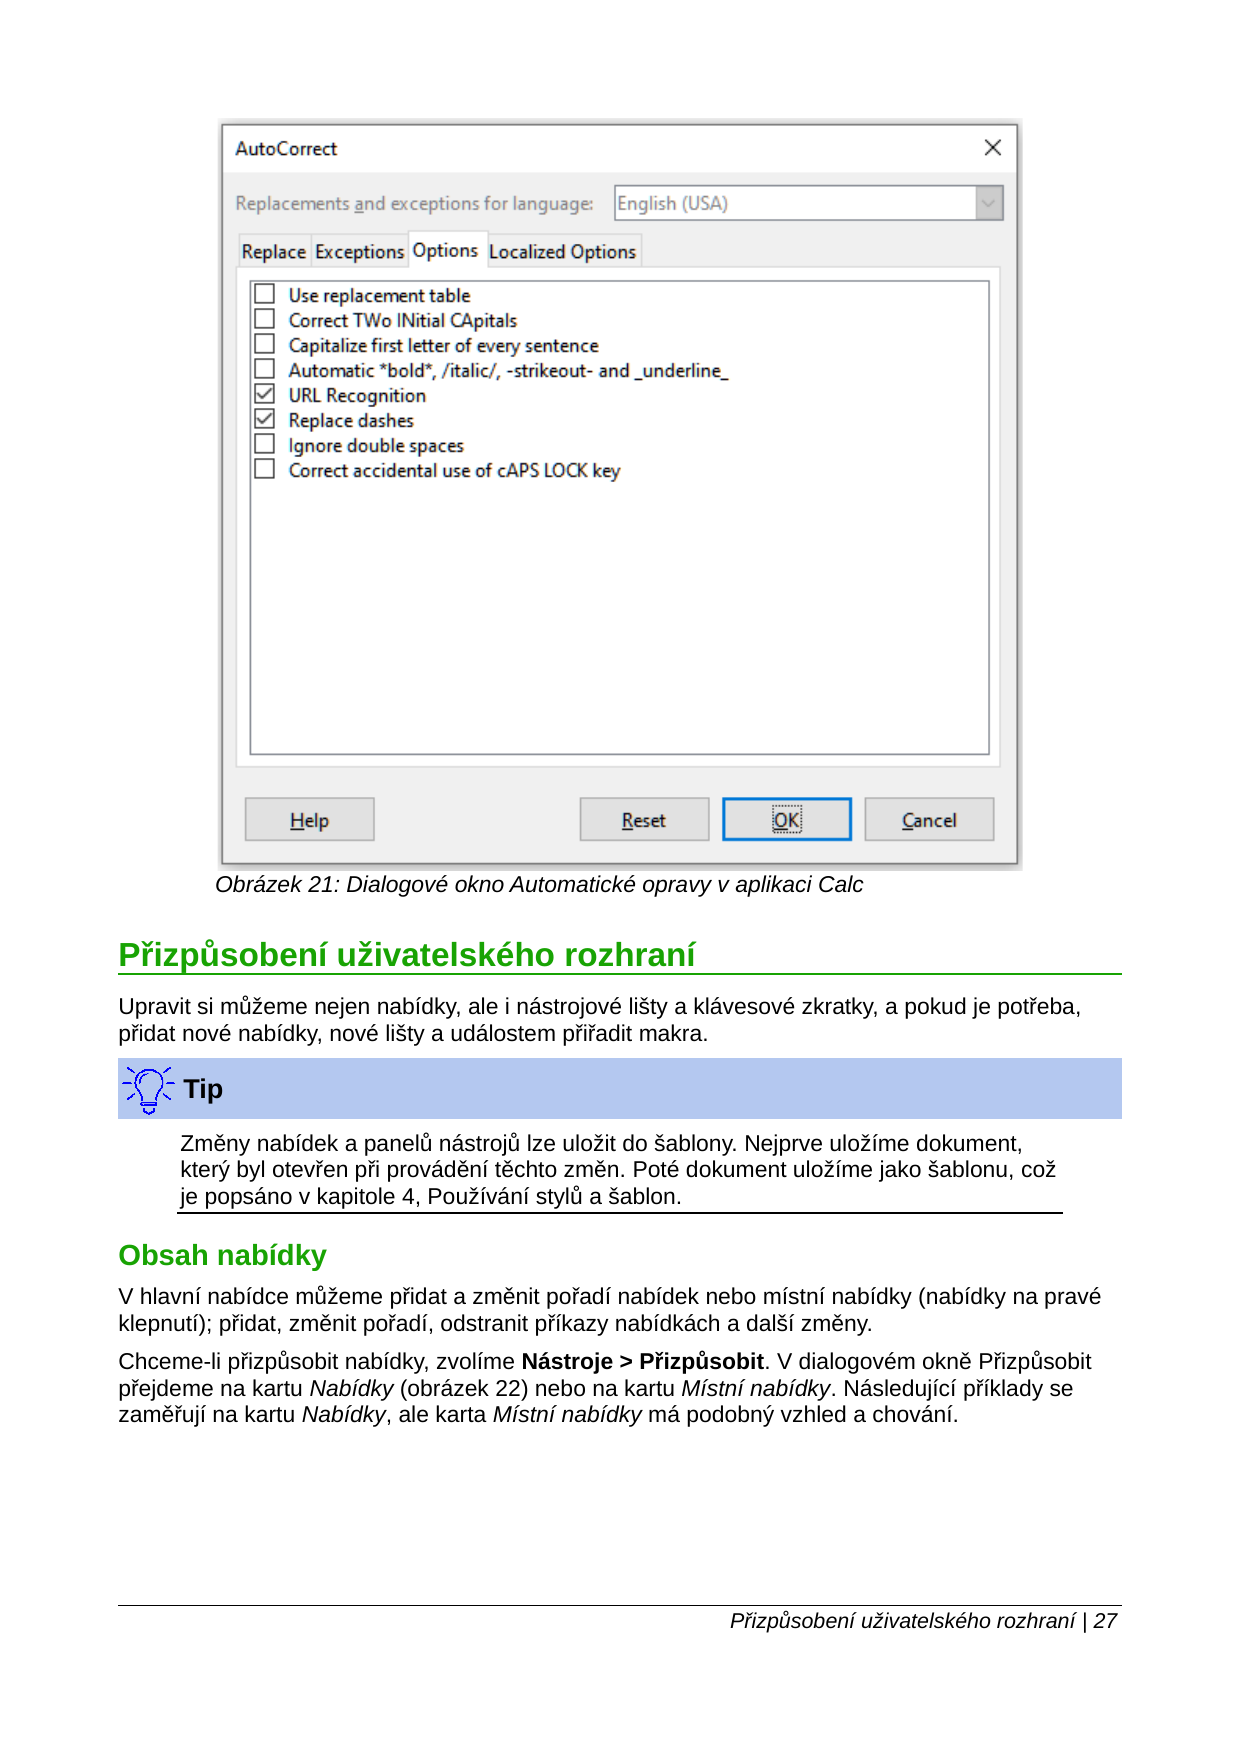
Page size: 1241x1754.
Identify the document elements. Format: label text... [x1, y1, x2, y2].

picture [119, 1059, 179, 1119]
text Změny nabídek a panelů nástrojů lze uložit do šablony. Nejprve uložíme dokument, který byl otevřen při provádění těchto změn. Poté dokument uložíme jako šablonu, což je popsáno v kapitole 4, Používání stylů a šablon. [177, 1127, 1063, 1212]
list Chceme-li přizpůsobit nabídky, zvolíme Nástroje > Přizpůsobit. V dialogovém okně Přizpůsobit přejdeme na kartu Nabídky (obrázek 22) nebo na kartu Místní nabídky. Následující příklady se zaměřují na kartu Nabídky, ale karta Místní nabídky má podobný vzhled a chování. [118, 1348, 1122, 1427]
picture [217, 118, 1023, 871]
subtitle Obsah nabídky [118, 1238, 1122, 1271]
text Upravit si můžeme nejen nabídky, ale i nástrojové lišty a klávesové zkratky, a pokud je potřeba, přidat nové nabídky, nové lišty a událostem přiřadit makra. [118, 993, 1122, 1046]
subtitle Tip [118, 1058, 1122, 1119]
subtitle Přizpůsobení uživatelského rozhraní [118, 935, 1122, 973]
text V hlavní nabídce můžeme přidat a změnit pořadí nabídek nebo místní nabídky (nabídky na pravé klepnutí); přidat, změnit pořadí, odstranit příkazy nabídkách a další změny. [118, 1283, 1122, 1336]
text Obrázek 21: Dialogové okno Automatické opravy v aplikaci Calc [215, 871, 1025, 897]
